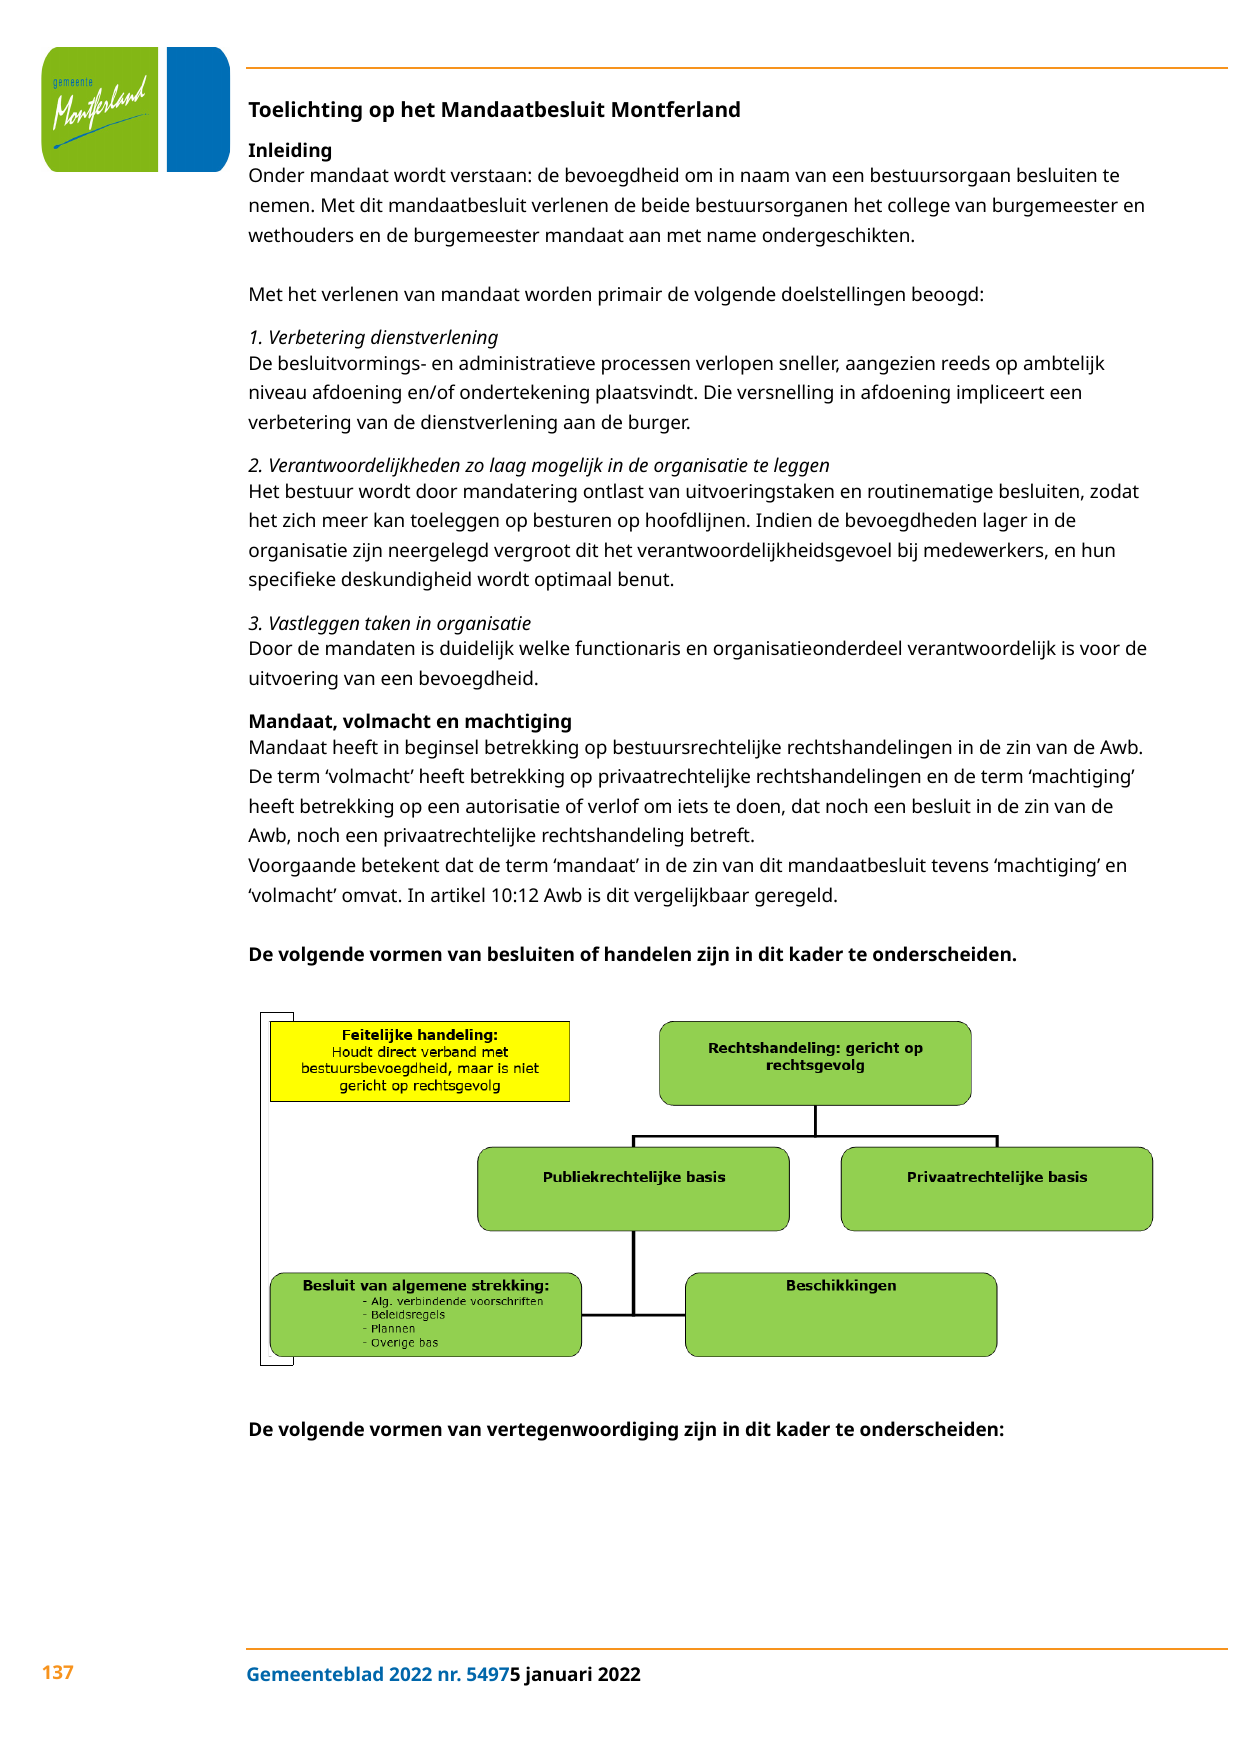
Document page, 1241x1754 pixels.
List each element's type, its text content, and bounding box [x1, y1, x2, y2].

text 1. Verbetering dienstverlening [248, 324, 1152, 350]
text Inleiding [248, 137, 1152, 163]
text 2. Verantwoordelijkheden zo laag mogelijk in de organisatie te leggen [248, 452, 1152, 478]
text Mandaat, volmacht en machtiging [248, 708, 1152, 734]
text Voorgaande betekent dat de term ‘mandaat’ in de zin van dit mandaatbesluit tevens ‘machtiging’ en ‘volmacht’ omvat. In artikel 10:12 Awb is dit vergelijkbaar geregeld. [248, 852, 1152, 907]
text De volgende vormen van vertegenwoordiging zijn in dit kader te onderscheiden: [248, 1416, 1152, 1442]
text Mandaat heeft in beginsel betrekking op bestuursrechtelijke rechtshandelingen in de zin van de Awb. De term ‘volmacht’ heeft betrekking op privaatrechtelijke rechtshandelingen en de term ‘machtiging’ heeft betrekking op een autorisatie of verlof om iets te doen, dat noch een besluit in de zin van de Awb, noch een privaatrechtelijke rechtshandeling betreft. [248, 734, 1152, 848]
text 3. Vastleggen taken in organisatie [248, 610, 1152, 635]
text Toelichting op het Mandaatbesluit Montferland [248, 95, 1152, 123]
text De besluitvormings- en administratieve processen verlopen sneller, aangezien reeds op ambtelijk niveau afdoening en/of ondertekening plaatsvindt. Die versnelling in afdoening impliceert een verbetering van de dienstverlening aan de burger. [248, 350, 1152, 435]
text Door de mandaten is duidelijk welke functionaris en organisatieonderdeel verantwoordelijk is voor de uitvoering van een bevoegdheid. [248, 635, 1152, 691]
text Het bestuur wordt door mandatering ontlast van uitvoeringstaken en routinematige besluiten, zodat het zich meer kan toeleggen op besturen op hoofdlijnen. Indien de bevoegdheden lager in de organisatie zijn neergelegd vergroot dit het verantwoordelijkheidsgevoel bij medewerkers, en hun specifieke deskundigheid wordt optimaal benut. [248, 478, 1152, 592]
picture [268, 1021, 1155, 1357]
text Onder mandaat wordt verstaan: de bevoegdheid om in naam van een bestuursorgaan besluiten te nemen. Met dit mandaatbesluit verlenen de beide bestuursorganen het college van burgemeester en wethouders en de burgemeester mandaat aan met name ondergeschikten. [248, 163, 1152, 247]
picture [41, 47, 231, 172]
text De volgende vormen van besluiten of handelen zijn in dit kader te onderscheiden. [248, 941, 1152, 967]
text Met het verlenen van mandaat worden primair de volgende doelstellingen beoogd: [248, 281, 1152, 307]
